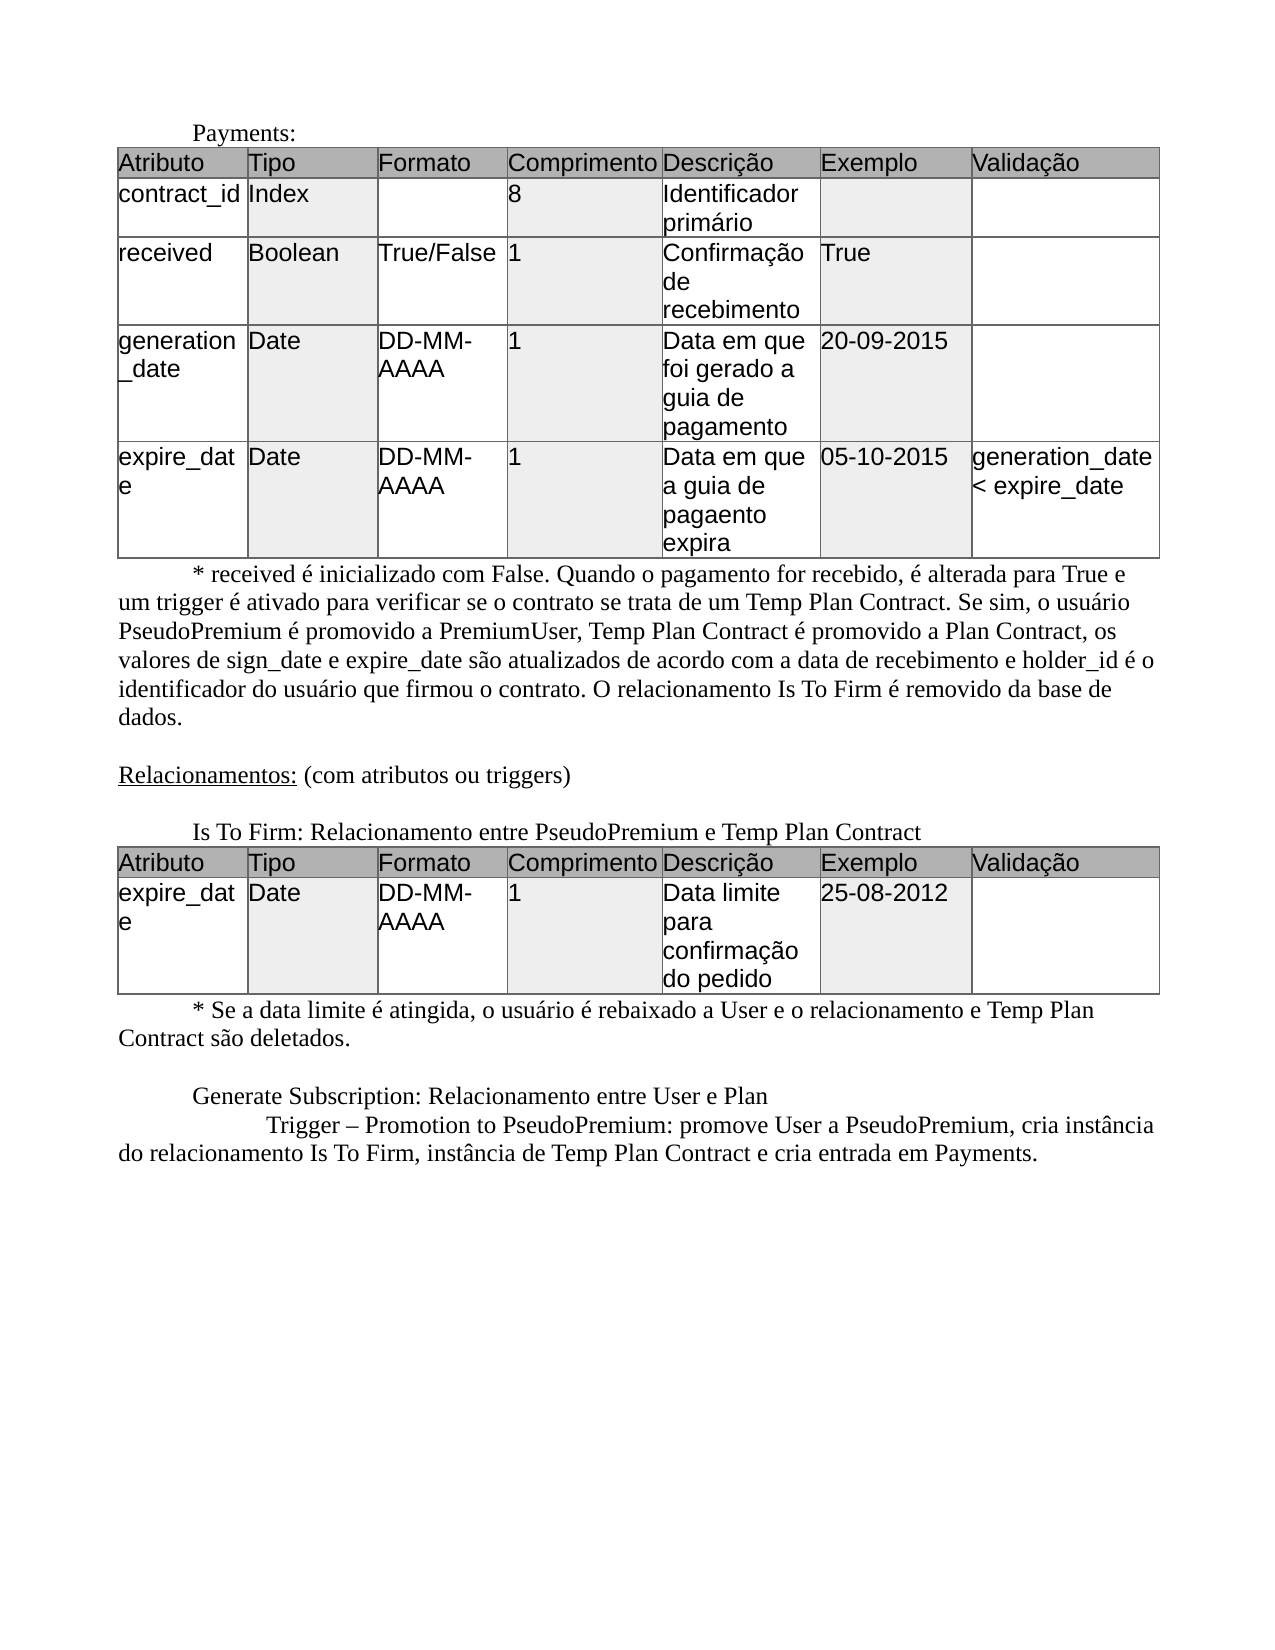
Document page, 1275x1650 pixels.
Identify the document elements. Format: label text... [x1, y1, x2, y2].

table_cell generation_date < expire_date [973, 442, 1159, 557]
text Trigger – Promotion to PseudoPremium: promove User a PseudoPremium, cria instância do relacionamento Is To Firm, instância de Temp Plan Contract e cria entrada em Payments. [118, 1110, 1157, 1167]
text Payments: [118, 118, 1157, 147]
table_cell Boolean [249, 238, 377, 324]
table_cell Data em que foi gerado a guia de pagamento [663, 326, 820, 441]
table_cell received [119, 238, 247, 324]
text Relacionamentos: (com atributos ou triggers) [118, 760, 1157, 789]
table_cell Identificador primário [663, 179, 820, 236]
table_cell expire_date [119, 878, 247, 993]
table_cell expire_date [119, 442, 247, 557]
table_cell 25-08-2012 [821, 878, 971, 993]
table_cell [973, 326, 1159, 441]
table_cell DD-MM-AAAA [379, 326, 507, 441]
table_cell Date [249, 878, 377, 993]
table_header Comprimento [508, 148, 662, 177]
table_cell Data em que a guia de pagaento expira [663, 442, 820, 557]
table_header Exemplo [821, 148, 971, 177]
table_header Atributo [119, 148, 247, 177]
table_header Descrição [663, 148, 820, 177]
table_cell [973, 238, 1159, 324]
table_cell DD-MM-AAAA [379, 878, 507, 993]
table_cell Date [249, 326, 377, 441]
table_header Tipo [249, 848, 377, 877]
table_cell [973, 878, 1159, 993]
table_header Validação [973, 148, 1159, 177]
table_cell 1 [508, 878, 662, 993]
table_cell 05-10-2015 [821, 442, 971, 557]
table_cell Data limite para confirmação do pedido [663, 878, 820, 993]
text * Se a data limite é atingida, o usuário é rebaixado a User e o relacionamento e Temp Plan Contract são deletados. [118, 995, 1157, 1052]
table_header Tipo [249, 148, 377, 177]
table_cell [821, 179, 971, 236]
table_cell Confirmação de recebimento [663, 238, 820, 324]
table_cell [973, 179, 1159, 236]
table_header Comprimento [508, 848, 662, 877]
table_header Formato [379, 148, 507, 177]
text Generate Subscription: Relacionamento entre User e Plan [118, 1081, 1157, 1110]
table_cell True [821, 238, 971, 324]
table_cell [379, 179, 507, 236]
table_cell True/False [379, 238, 507, 324]
table_cell 1 [508, 326, 662, 441]
table_cell 8 [508, 179, 662, 236]
table_cell Date [249, 442, 377, 557]
table_cell 20-09-2015 [821, 326, 971, 441]
table_header Descrição [663, 848, 820, 877]
table_header Atributo [119, 848, 247, 877]
table_cell DD-MM-AAAA [379, 442, 507, 557]
table_header Formato [379, 848, 507, 877]
table_cell 1 [508, 442, 662, 557]
table_cell Index [249, 179, 377, 236]
table_header Exemplo [821, 848, 971, 877]
table_header Validação [973, 848, 1159, 877]
table_cell 1 [508, 238, 662, 324]
table_cell generation_date [119, 326, 247, 441]
text * received é inicializado com False. Quando o pagamento for recebido, é alterada para True e um trigger é ativado para verificar se o contrato se trata de um Temp Plan Contract. Se sim, o usuário PseudoPremium é promovido a PremiumUser, Temp Plan Contract é promovido a Plan Contract, os valores de sign_date e expire_date são atualizados de acordo com a data de recebimento e holder_id é o identificador do usuário que firmou o contrato. O relacionamento Is To Firm é removido da base de dados. [118, 559, 1157, 731]
table_cell contract_id [119, 179, 247, 236]
text Is To Firm: Relacionamento entre PseudoPremium e Temp Plan Contract [118, 817, 1157, 846]
